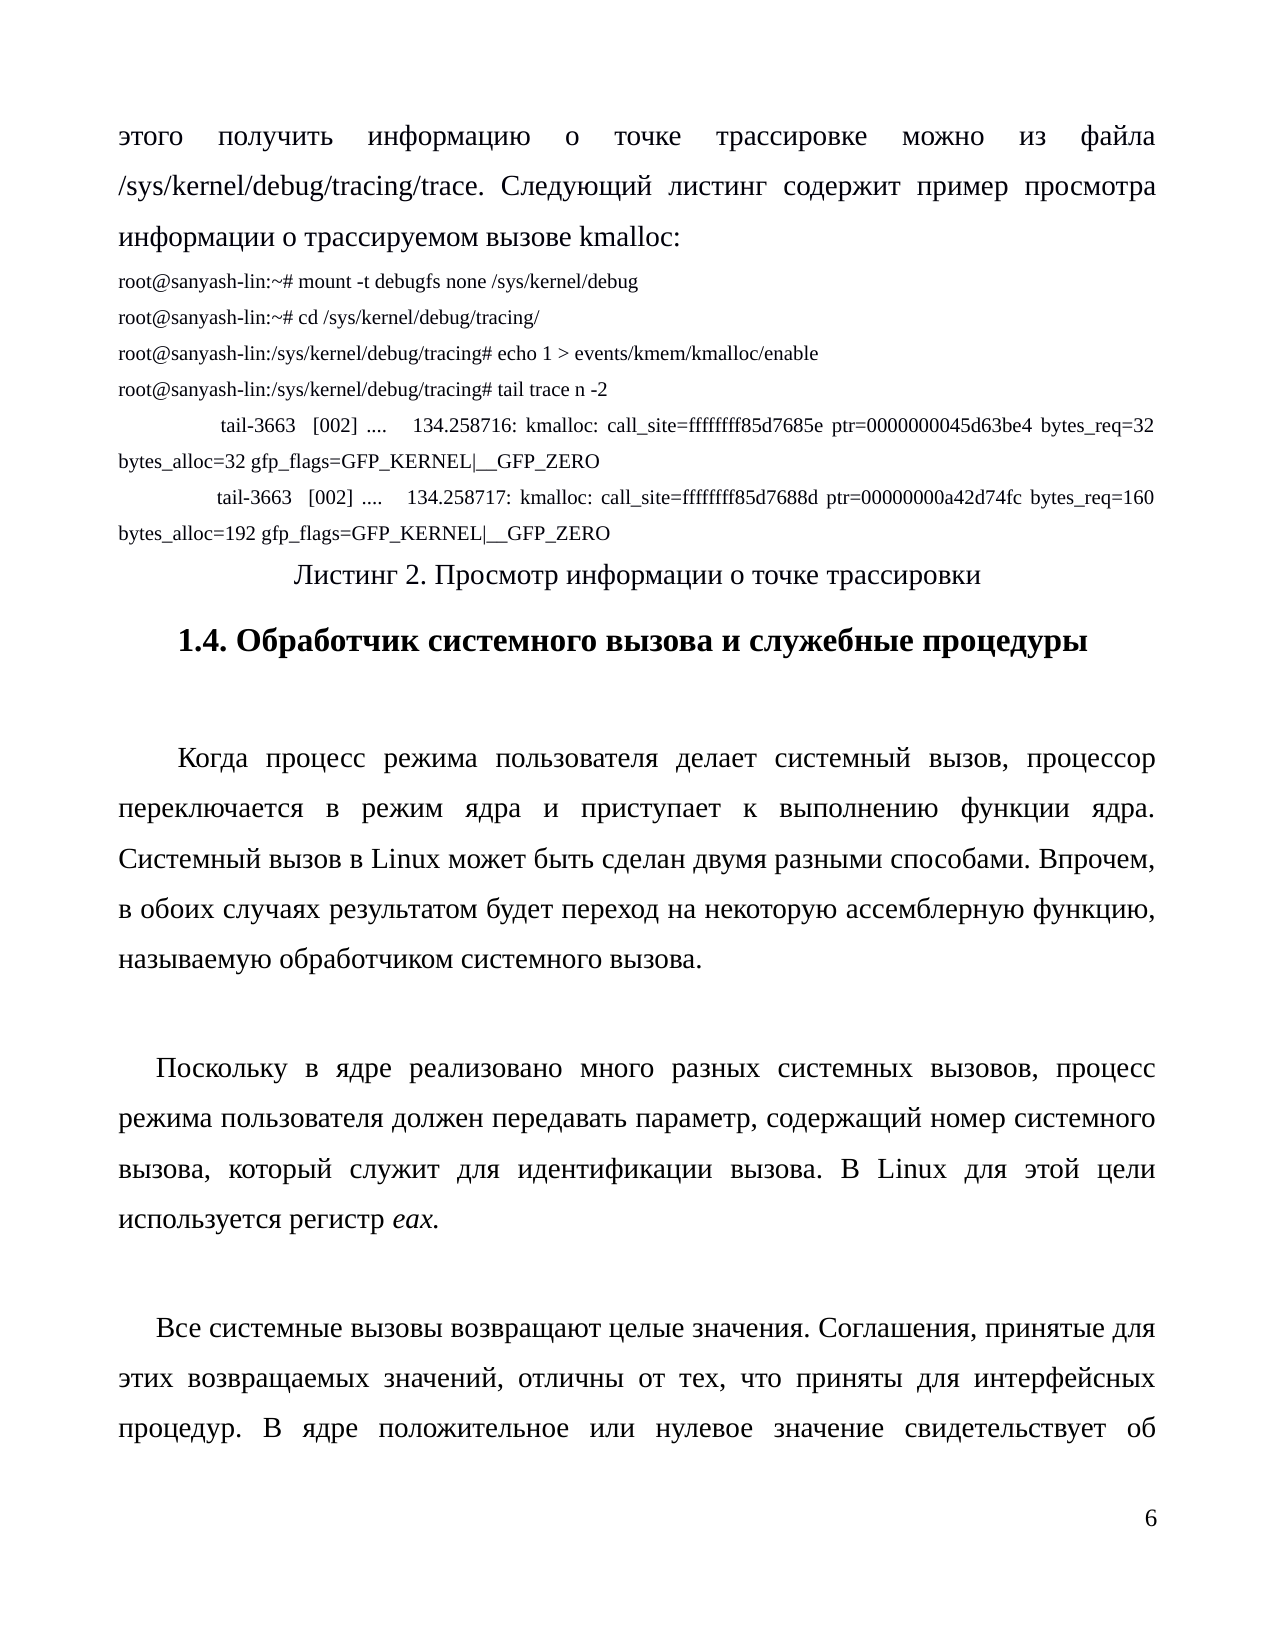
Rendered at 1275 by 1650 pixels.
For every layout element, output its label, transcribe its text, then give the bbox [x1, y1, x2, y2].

text tail-3663 [002] .... 134.258716: kmalloc: call_site=ffffffff85d7685e ptr=0000000045d63be4 bytes_req=32 bytes_alloc=32 gfp_flags=GFP_KERNEL|__GFP_ZERO [118, 413, 1157, 473]
text этого получить информацию о точке трассировке можно из файла /sys/kernel/debug/tracing/trace. Следующий листинг содержит пример просмотра информации о трассируемом вызове kmalloc: [118, 118, 1157, 252]
text root@sanyash-lin:~# cd /sys/kernel/debug/tracing/ [118, 305, 1157, 329]
text root@sanyash-lin:/sys/kernel/debug/tracing# tail trace n -2 [118, 377, 1157, 401]
text Все системные вызовы возвращают целые значения. Соглашения, принятые для этих возвращаемых значений, отличны от тех, что приняты для интерфейсных процедур. В ядре положительное или нулевое значение свидетельствует об [118, 1310, 1157, 1444]
text tail-3663 [002] .... 134.258717: kmalloc: call_site=ffffffff85d7688d ptr=00000000a42d74fc bytes_req=160 bytes_alloc=192 gfp_flags=GFP_KERNEL|__GFP_ZERO [118, 485, 1157, 545]
text Листинг 2. Просмотр информации о точке трассировки [118, 557, 1157, 591]
text Когда процесс режима пользователя делает системный вызов, процессор переключается в режим ядра и приступает к выполнению функции ядра. Системный вызов в Linux может быть сделан двумя разными способами. Впрочем, в обоих случаях результатом будет переход на некоторую ассемблерную функцию, называемую обработчиком системного вызова. [118, 740, 1157, 975]
subtitle 1.4. Обработчик системного вызова и служебные процедуры [177, 620, 1157, 658]
text root@sanyash-lin:~# mount -t debugfs none /sys/kernel/debug [118, 269, 1157, 293]
text Поскольку в ядре реализовано много разных системных вызовов, процесс режима пользователя должен передавать параметр, содержащий номер системного вызова, который служит для идентификации вызова. В Linux для этой цели используется регистр eax. [118, 1050, 1157, 1234]
text root@sanyash-lin:/sys/kernel/debug/tracing# echo 1 > events/kmem/kmalloc/enable [118, 341, 1157, 365]
